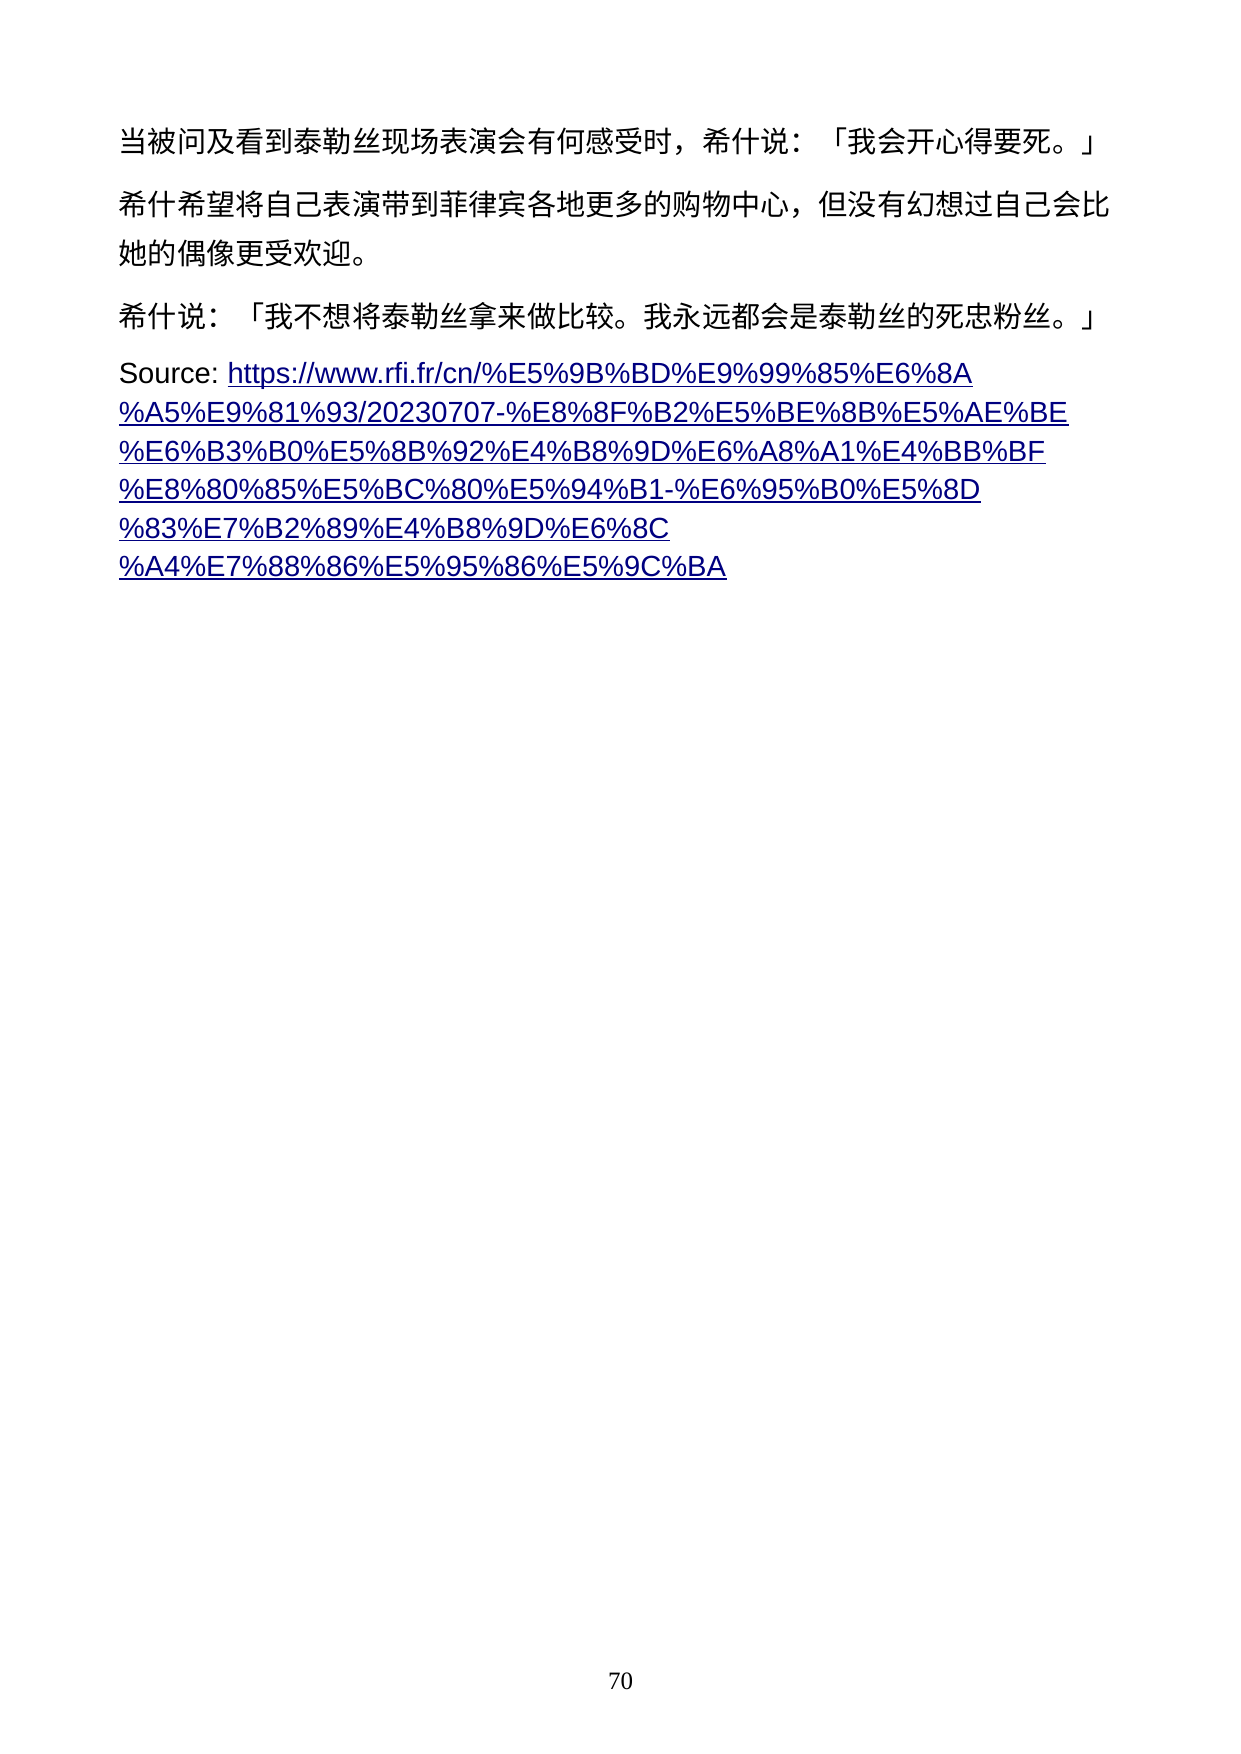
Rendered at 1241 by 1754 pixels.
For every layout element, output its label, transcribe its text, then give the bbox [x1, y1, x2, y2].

text 当被问及看到泰勒丝现场表演会有何感受时，希什说：「我会开心得要死。」 [118, 118, 1122, 161]
text 希什希望将自己表演带到菲律宾各地更多的购物中心，但没有幻想过自己会比她的偶像更受欢迎。 [118, 182, 1122, 272]
text Source: https://www.rfi.fr/cn/%E5%9B%BD%E9%99%85%E6%8A%A5%E9%81%93/20230707-%E8%8F%B2%E5%BE%8B%E5%AE%BE%E6%B3%B0%E5%8B%92%E4%B8%9D%E6%A8%A1%E4%BB%BF%E8%80%85%E5%BC%80%E5%94%B1-%E6%95%B0%E5%8D%83%E7%B2%89%E4%B8%9D%E6%8C%A4%E7%88%86%E5%95%86%E5%9C%BA [118, 356, 1122, 583]
text 希什说：「我不想将泰勒丝拿来做比较。我永远都会是泰勒丝的死忠粉丝。」 [118, 293, 1122, 336]
